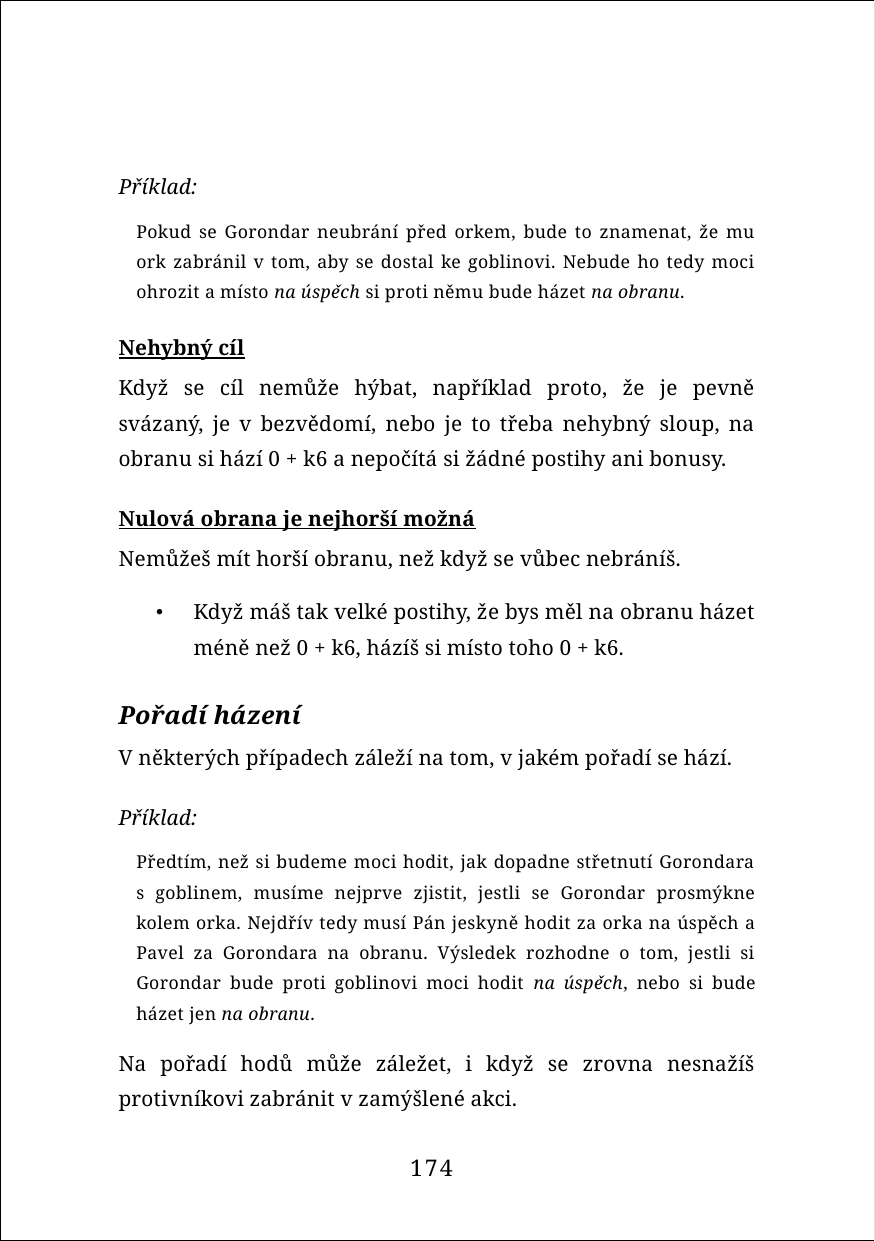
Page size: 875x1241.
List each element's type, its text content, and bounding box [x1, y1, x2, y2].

subtitle Pořadí házení [118, 698, 756, 732]
text Příklad: [118, 172, 756, 200]
text Na pořadí hodů může záležet, i když se zrovna nesnažíš protivníkovi zabránit v zamýšlené akci. [118, 1049, 756, 1113]
text Když se cíl nemůže hýbat, například proto, že je pevně svázaný, je v bezvědomí, nebo je to třeba nehybný sloup, na obranu si hází 0 + k6 a nepočítá si žádné postihy ani bonusy. [118, 373, 756, 473]
text Pokud se Gorondar neubrání před orkem, bude to znamenat, že mu ork zabránil v tom, aby se dostal ke goblinovi. Nebude ho tedy moci ohrozit a místo na úspěch si proti němu bude házet na obranu. [136, 219, 756, 304]
text Předtím, než si budeme moci hodit, jak dopadne střetnutí Gorondara s goblinem, musíme nejprve zjistit, jestli se Gorondar prosmýkne kolem orka. Nejdřív tedy musí Pán jeskyně hodit za orka na úspěch a Pavel za Gorondara na obranu. Výsledek rozhodne o tom, jestli si Gorondar bude proti goblinovi moci hodit na úspěch, nebo si bude házet jen na obranu. [136, 850, 756, 1025]
subtitle Nulová obrana je nejhorší možná [118, 504, 756, 532]
list Když máš tak velké postihy, že bys měl na obranu házet méně než 0 + k6, házíš si místo toho 0 + k6. [156, 597, 756, 661]
text Příklad: [118, 803, 756, 831]
text Nemůžeš mít horší obranu, než když se vůbec nebráníš. [118, 544, 756, 572]
subtitle Nehybný cíl [118, 333, 756, 362]
text V některých případech záleží na tom, v jakém pořadí se hází. [118, 743, 756, 772]
